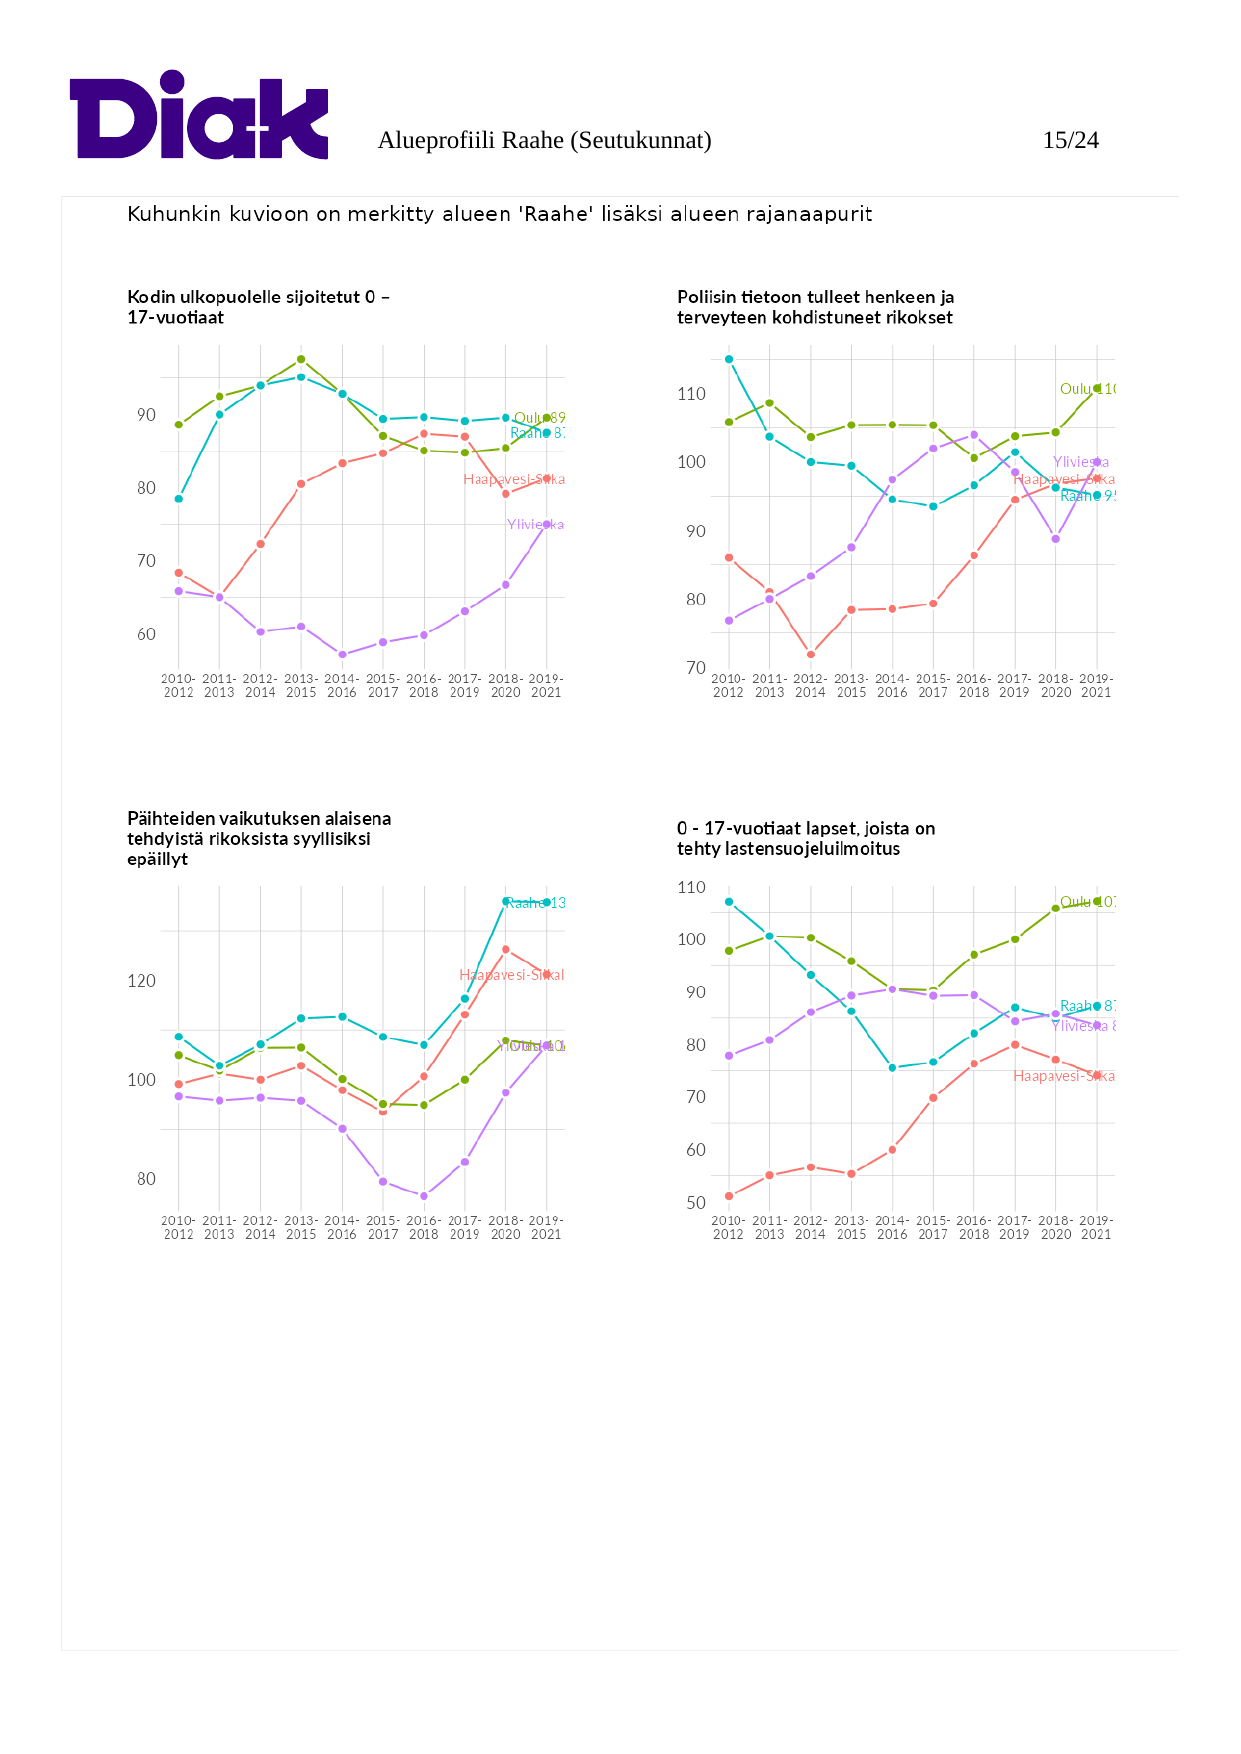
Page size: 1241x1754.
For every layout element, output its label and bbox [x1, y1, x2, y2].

picture [61, 196, 1179, 1651]
